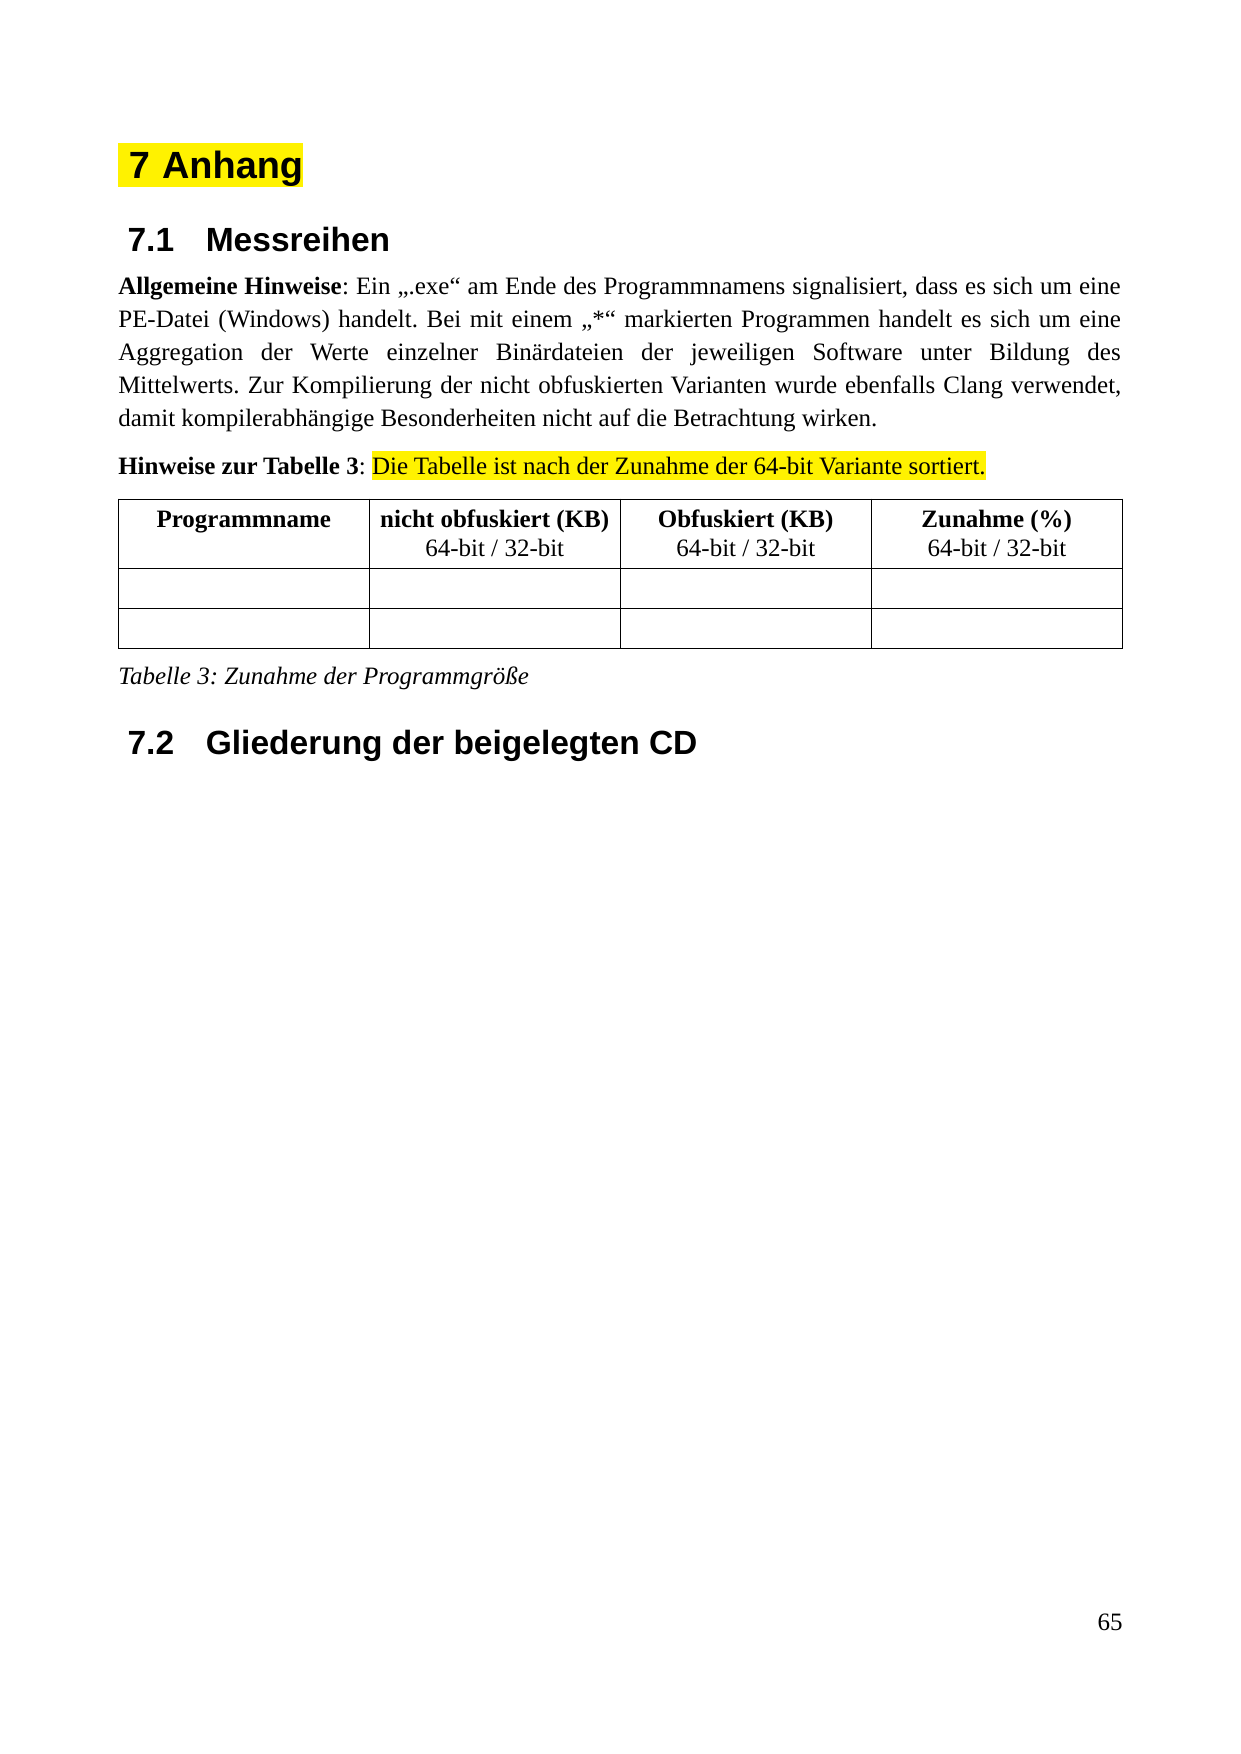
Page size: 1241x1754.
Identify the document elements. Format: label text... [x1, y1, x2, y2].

table_cell [370, 609, 620, 648]
table_header Obfuskiert (KB) 64-bit / 32-bit [621, 500, 871, 568]
table_cell [872, 609, 1122, 648]
table_cell [621, 569, 871, 608]
subtitle Gliederung der beigelegten CD [118, 723, 1122, 762]
text Hinweise zur Tabelle 3: Die Tabelle ist nach der Zunahme der 64-bit Variante sortiert. [118, 451, 1122, 480]
text Allgemeine Hinweise: Ein „.exe“ am Ende des Programmnamens signalisiert, dass es sich um eine PE-Datei (Windows) handelt. Bei mit einem „*“ markierten Programmen handelt es sich um eine Aggregation der Werte einzelner Binärdateien der jeweiligen Software unter Bildung des Mittelwerts. Zur Kompilierung der nicht obfuskierten Varianten wurde ebenfalls Clang verwendet, damit kompilerabhängige Besonderheiten nicht auf die Betrachtung wirken. [118, 271, 1122, 432]
table_cell [621, 609, 871, 648]
subtitle Messreihen [118, 220, 1122, 259]
table_header Programmname [119, 500, 369, 568]
table_cell [872, 569, 1122, 608]
table_header Zunahme (%) 64-bit / 32-bit [872, 500, 1122, 568]
table_header nicht obfuskiert (KB) 64-bit / 32-bit [370, 500, 620, 568]
table_cell [119, 609, 369, 648]
table_cell [370, 569, 620, 608]
text Tabelle 3: Zunahme der Programmgröße [118, 661, 1122, 689]
subtitle Anhang [118, 143, 1122, 187]
table_cell [119, 569, 369, 608]
